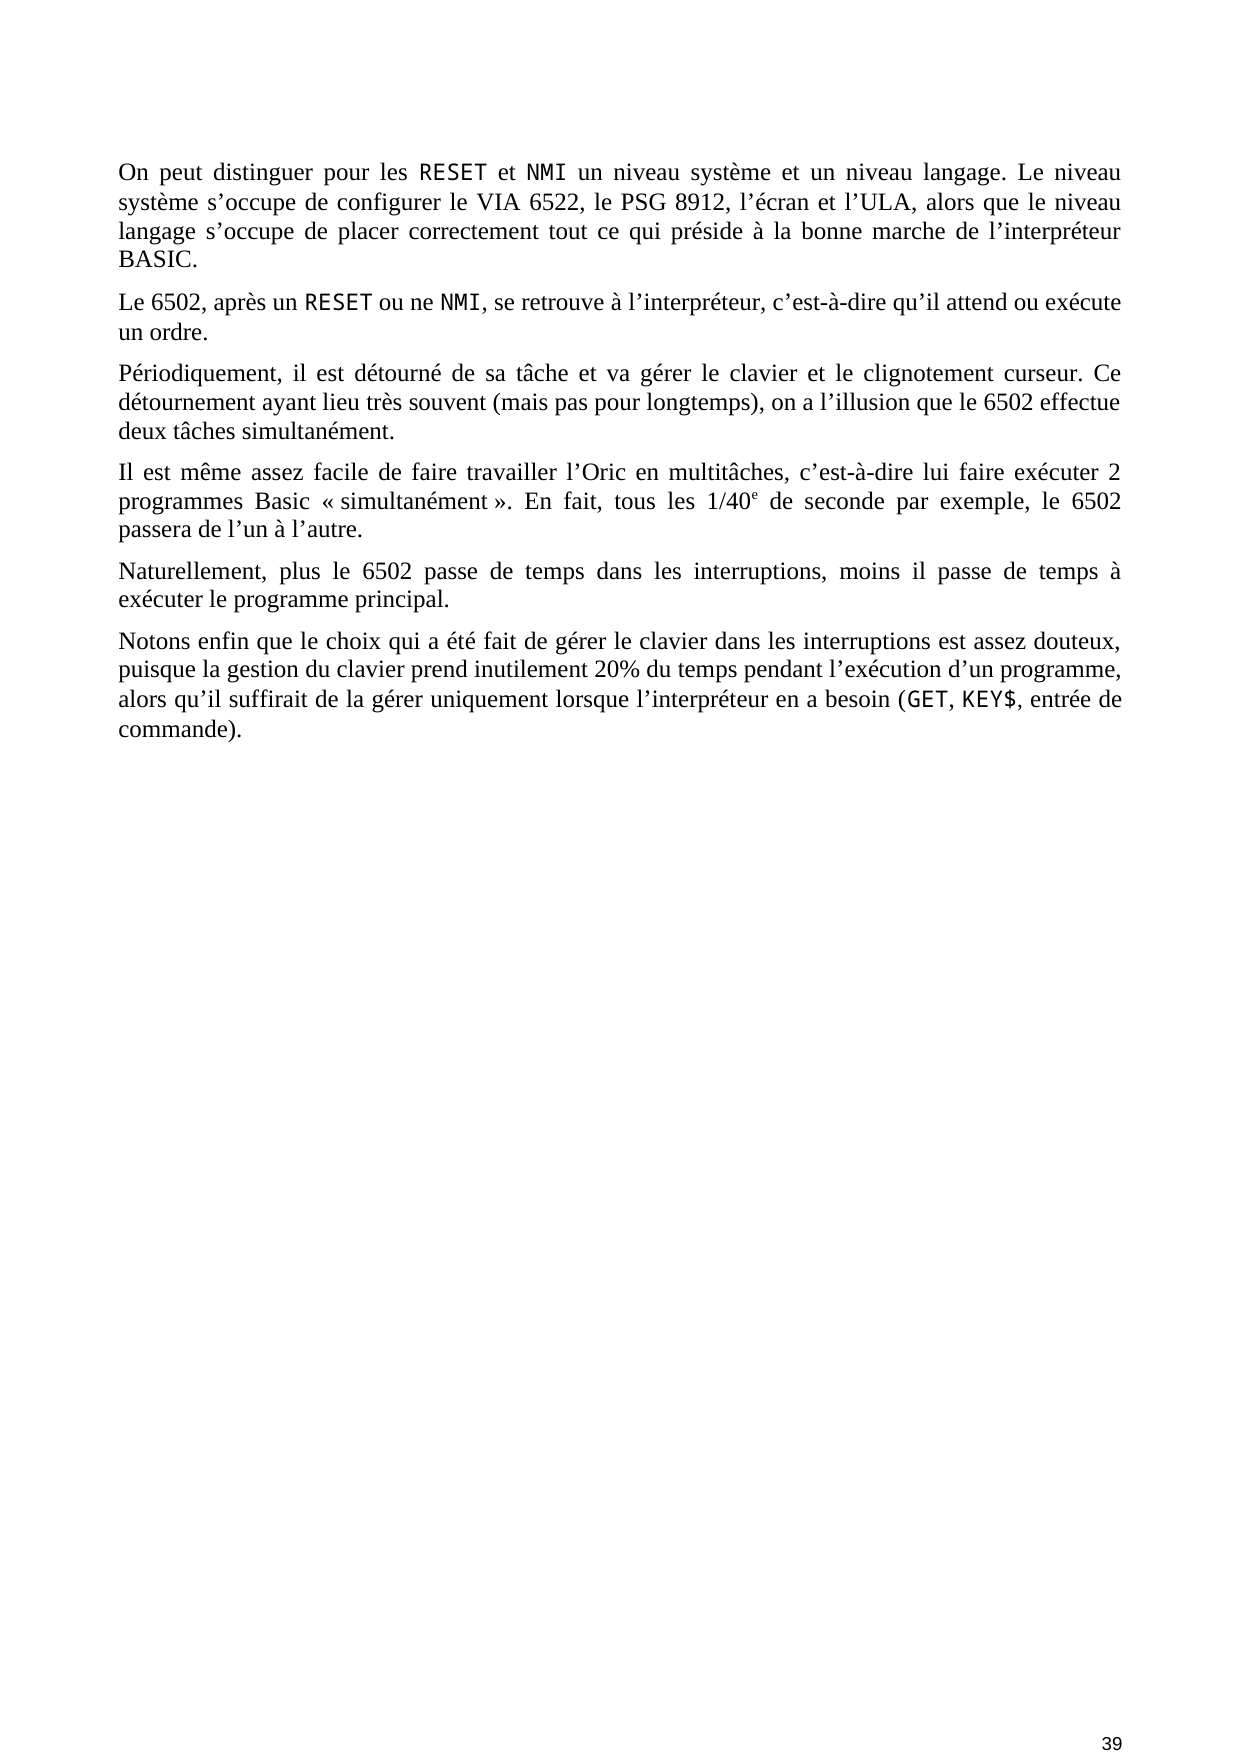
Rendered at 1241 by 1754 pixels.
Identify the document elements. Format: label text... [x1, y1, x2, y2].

text Le 6502, après un RESET ou ne NMI, se retrouve à l’interpréteur, c’est-à-dire qu’il attend ou exécute un ordre. [118, 286, 1122, 346]
text Notons enfin que le choix qui a été fait de gérer le clavier dans les interruptions est assez douteux, puisque la gestion du clavier prend inutilement 20% du temps pendant l’exécution d’un programme, alors qu’il suffirait de la gérer uniquement lorsque l’interpréteur en a besoin (GET, KEY$, entrée de commande). [118, 626, 1122, 743]
text On peut distinguer pour les RESET et NMI un niveau système et un niveau langage. Le niveau système s’occupe de configurer le VIA 6522, le PSG 8912, l’écran et l’ULA, alors que le niveau langage s’occupe de placer correctement tout ce qui préside à la bonne marche de l’interpréteur BASIC. [118, 156, 1122, 273]
text Naturellement, plus le 6502 passe de temps dans les interruptions, moins il passe de temps à exécuter le programme principal. [118, 556, 1122, 613]
text Périodiquement, il est détourné de sa tâche et va gérer le clavier et le clignotement curseur. Ce détournement ayant lieu très souvent (mais pas pour longtemps), on a l’illusion que le 6502 effectue deux tâches simultanément. [118, 358, 1122, 444]
text Il est même assez facile de faire travailler l’Oric en multitâches, c’est-à-dire lui faire exécuter 2 programmes Basic « simultanément ». En fait, tous les 1/40e de seconde par exemple, le 6502 passera de l’un à l’autre. [118, 457, 1122, 543]
